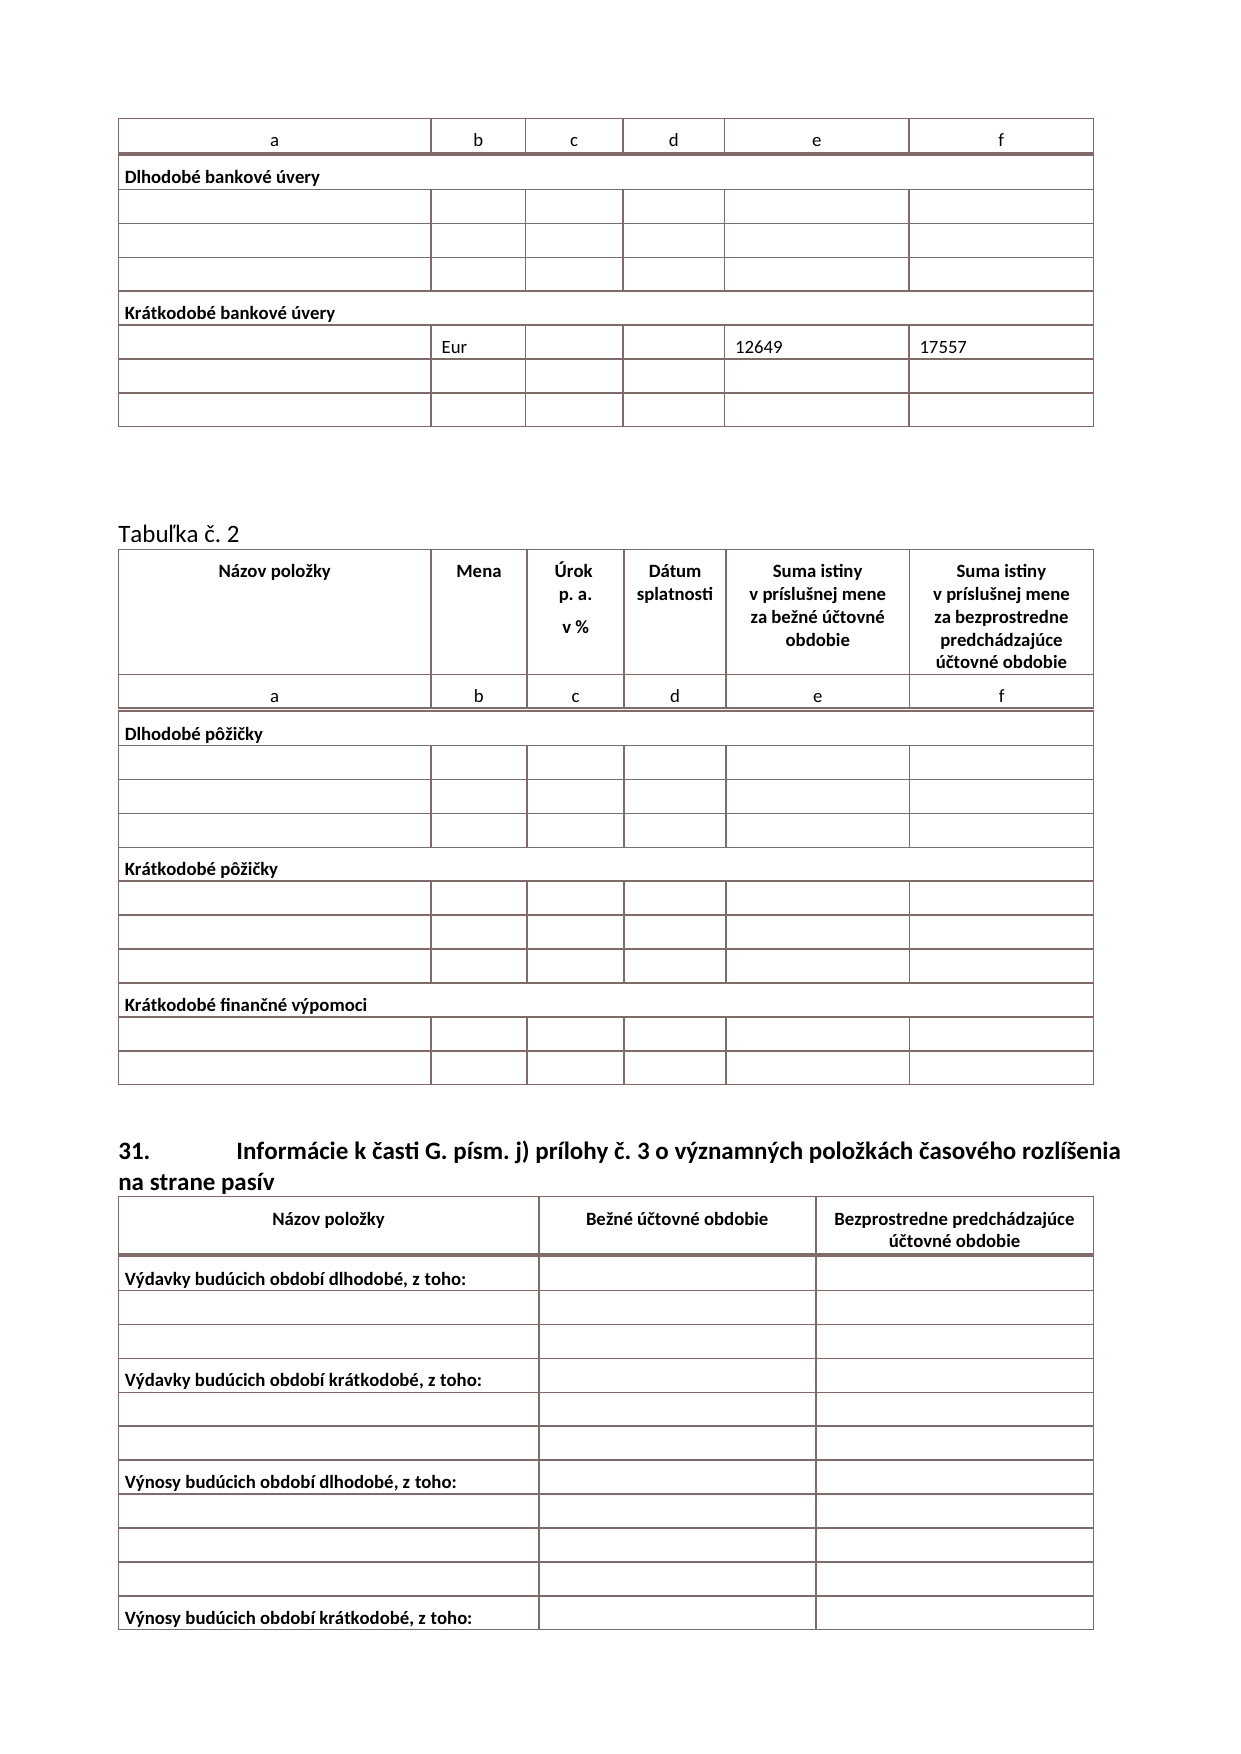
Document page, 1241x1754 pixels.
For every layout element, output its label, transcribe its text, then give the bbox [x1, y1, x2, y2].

table_cell [910, 224, 1093, 257]
table_cell [624, 326, 724, 358]
table_cell [910, 746, 1093, 779]
table_cell [910, 394, 1093, 426]
table_cell [528, 1052, 623, 1084]
table_cell [727, 746, 909, 779]
table_cell [540, 1563, 815, 1595]
table_cell [910, 916, 1093, 948]
table_cell [432, 950, 526, 982]
table_cell [540, 1495, 815, 1527]
table_cell e [725, 119, 908, 152]
table_cell [817, 1325, 1093, 1358]
table_cell [432, 882, 526, 914]
table_cell b [432, 119, 525, 152]
table_cell Eur [432, 326, 525, 358]
table_cell [910, 258, 1093, 290]
table_cell [119, 1291, 538, 1324]
table_cell [817, 1393, 1093, 1425]
table_cell [540, 1461, 815, 1493]
table_cell [910, 1052, 1093, 1084]
table_cell [725, 224, 908, 257]
table_cell [725, 190, 908, 223]
table_cell Dlhodobé pôžičky [119, 712, 1093, 745]
table_cell [910, 950, 1093, 982]
table_cell b [432, 675, 526, 707]
table_cell a [119, 119, 430, 152]
table_cell Krátkodobé pôžičky [119, 848, 1093, 880]
table_cell [432, 746, 526, 779]
table_header Dátum splatnosti [625, 550, 725, 674]
table_cell [432, 780, 526, 813]
table_cell [727, 916, 909, 948]
table_cell [910, 190, 1093, 223]
table_cell d [624, 119, 724, 152]
table_cell 12649 [725, 326, 908, 358]
table_cell [119, 950, 430, 982]
table_cell [727, 780, 909, 813]
table_cell a [119, 675, 430, 707]
table_cell [910, 1018, 1093, 1050]
table_cell Krátkodobé bankové úvery [119, 292, 1093, 324]
table_cell [817, 1461, 1093, 1493]
table_cell [625, 916, 725, 948]
table_cell [910, 360, 1093, 392]
table_cell [540, 1291, 815, 1324]
table_cell [540, 1393, 815, 1425]
table_header Úrok p. a. v % [528, 550, 623, 674]
table_cell [817, 1495, 1093, 1527]
table_cell [119, 1563, 538, 1595]
table_cell [817, 1257, 1093, 1290]
table_cell [119, 916, 430, 948]
table_cell [119, 882, 430, 914]
table_cell [119, 1427, 538, 1459]
table_cell [528, 780, 623, 813]
table_cell [526, 258, 622, 290]
table_cell [624, 258, 724, 290]
table_cell [528, 950, 623, 982]
table_cell [119, 258, 430, 290]
table_cell [910, 780, 1093, 813]
table_cell [119, 780, 430, 813]
table_cell [817, 1359, 1093, 1392]
table_cell [817, 1427, 1093, 1459]
table_cell Dlhodobé bankové úvery [119, 156, 1093, 189]
table_cell [817, 1291, 1093, 1324]
table_cell [526, 394, 622, 426]
table_cell Výnosy budúcich období krátkodobé, z toho: [119, 1597, 538, 1629]
table_cell [119, 1393, 538, 1425]
table_cell [540, 1529, 815, 1561]
table_cell [624, 224, 724, 257]
table_cell [625, 780, 725, 813]
table_cell [432, 360, 525, 392]
table_cell [625, 814, 725, 847]
table_cell [727, 814, 909, 847]
table_cell [725, 394, 908, 426]
table_cell d [625, 675, 725, 707]
table_header Bezprostredne predchádzajúce účtovné obdobie [817, 1197, 1093, 1253]
table_cell [432, 1052, 526, 1084]
text Tabuľka č. 2 [118, 518, 1122, 548]
table_header Bežné účtovné obdobie [540, 1197, 815, 1253]
table_header Názov položky [119, 1197, 538, 1253]
table_cell Výdavky budúcich období krátkodobé, z toho: [119, 1359, 538, 1392]
table_cell [119, 814, 430, 847]
table_cell [119, 394, 430, 426]
table_cell [526, 326, 622, 358]
table_cell [624, 394, 724, 426]
table_cell [528, 814, 623, 847]
table_cell f [910, 675, 1093, 707]
table_cell [432, 190, 525, 223]
table_cell [432, 258, 525, 290]
table_cell [432, 1018, 526, 1050]
table_cell c [528, 675, 623, 707]
table_cell [817, 1529, 1093, 1561]
table_header Suma istiny v príslušnej mene za bežné účtovné obdobie [727, 550, 909, 674]
table_cell [727, 1052, 909, 1084]
table_cell [119, 190, 430, 223]
table_cell 17557 [910, 326, 1093, 358]
table_cell [624, 360, 724, 392]
table_cell [119, 360, 430, 392]
table_cell [528, 916, 623, 948]
table_cell [725, 258, 908, 290]
table_cell [528, 746, 623, 779]
table_cell [727, 882, 909, 914]
table_cell [817, 1563, 1093, 1595]
table_cell [526, 224, 622, 257]
table_cell [432, 916, 526, 948]
table_cell [432, 224, 525, 257]
table_cell [624, 190, 724, 223]
table_cell [910, 814, 1093, 847]
table_cell [725, 360, 908, 392]
table_cell Krátkodobé finančné výpomoci [119, 984, 1093, 1016]
table_cell [817, 1597, 1093, 1629]
table_cell [625, 1052, 725, 1084]
table_cell [526, 360, 622, 392]
table_cell [540, 1359, 815, 1392]
table_cell e [727, 675, 909, 707]
table_cell [727, 950, 909, 982]
table_cell [432, 394, 525, 426]
table_cell [119, 746, 430, 779]
table_cell [540, 1597, 815, 1629]
table_cell [625, 1018, 725, 1050]
text 31. Informácie k časti G. písm. j) prílohy č. 3 o významných položkách časového rozlíšenia na strane pasív [118, 1135, 1122, 1196]
table_cell [910, 882, 1093, 914]
table_cell Výnosy budúcich období dlhodobé, z toho: [119, 1461, 538, 1493]
table_cell [540, 1257, 815, 1290]
table_cell [540, 1427, 815, 1459]
table_cell [119, 326, 430, 358]
table_cell [119, 1018, 430, 1050]
table_cell [432, 814, 526, 847]
table_cell [625, 882, 725, 914]
table_cell [625, 950, 725, 982]
table_cell [528, 882, 623, 914]
table_header Názov položky [119, 550, 430, 674]
table_cell [727, 1018, 909, 1050]
table_cell [625, 746, 725, 779]
table_cell [119, 1052, 430, 1084]
table_cell [119, 1325, 538, 1358]
table_cell [526, 190, 622, 223]
table_cell [119, 1495, 538, 1527]
table_cell [528, 1018, 623, 1050]
table_cell c [526, 119, 622, 152]
table_header Suma istiny v príslušnej mene za bezprostredne predchádzajúce účtovné obdobie [910, 550, 1093, 674]
table_cell [540, 1325, 815, 1358]
table_cell f [910, 119, 1093, 152]
table_cell Výdavky budúcich období dlhodobé, z toho: [119, 1257, 538, 1290]
table_cell [119, 1529, 538, 1561]
table_header Mena [432, 550, 526, 674]
table_cell [119, 224, 430, 257]
